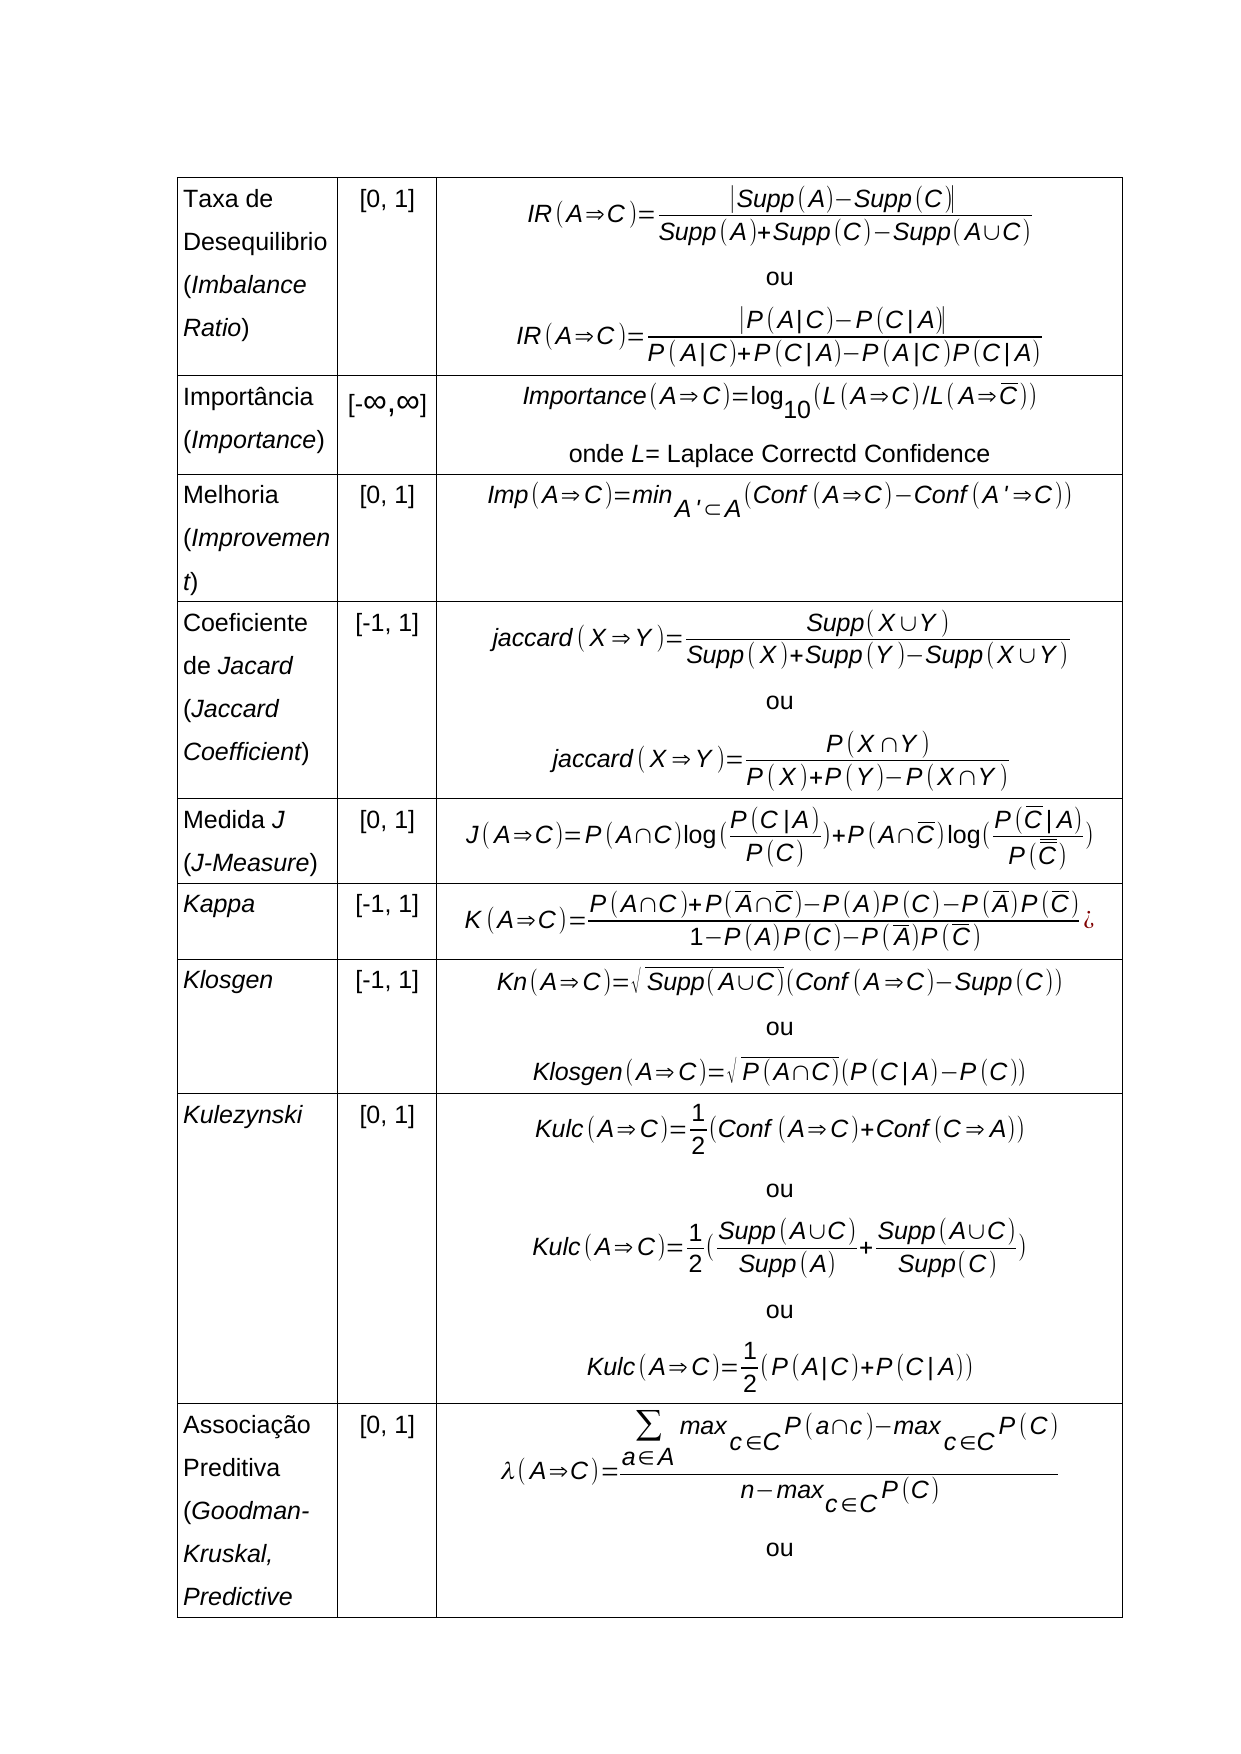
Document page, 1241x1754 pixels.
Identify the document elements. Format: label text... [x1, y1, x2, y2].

table_cell [-∞,∞] [338, 376, 436, 473]
table_cell [0, 1] [338, 799, 436, 882]
table_cell ou [437, 178, 1122, 375]
table_cell Melhoria (Improvement) [178, 475, 337, 601]
table_cell Medida J (J-Measure) [178, 799, 337, 882]
table_cell [-1, 1] [338, 602, 436, 798]
table_cell [-1, 1] [338, 960, 436, 1093]
table_cell [0, 1] [338, 178, 436, 375]
table_cell [437, 884, 1122, 958]
table_cell Taxa de Desequilibrio (Imbalance Ratio) [178, 178, 337, 375]
table_cell [0, 1] [338, 475, 436, 601]
table_cell [0, 1] [338, 1094, 436, 1403]
table_cell [437, 475, 1122, 601]
table_cell onde L= Laplace Correctd Confidence [437, 376, 1122, 473]
table_cell Kulezynski [178, 1094, 337, 1403]
table_cell Klosgen [178, 960, 337, 1093]
table_cell [0, 1] [338, 1404, 436, 1617]
table_cell ou [437, 1404, 1122, 1617]
table_cell Associação Preditiva (Goodman-Kruskal, Predictive [178, 1404, 337, 1617]
table_cell Kappa [178, 884, 337, 958]
table_cell Importância (Importance) [178, 376, 337, 473]
table_cell [437, 799, 1122, 882]
table_cell ou [437, 960, 1122, 1093]
table_cell Coeficiente de Jacard (Jaccard Coefficient) [178, 602, 337, 798]
table_cell [-1, 1] [338, 884, 436, 958]
table_cell ou [437, 602, 1122, 798]
table_cell ou ou [437, 1094, 1122, 1403]
